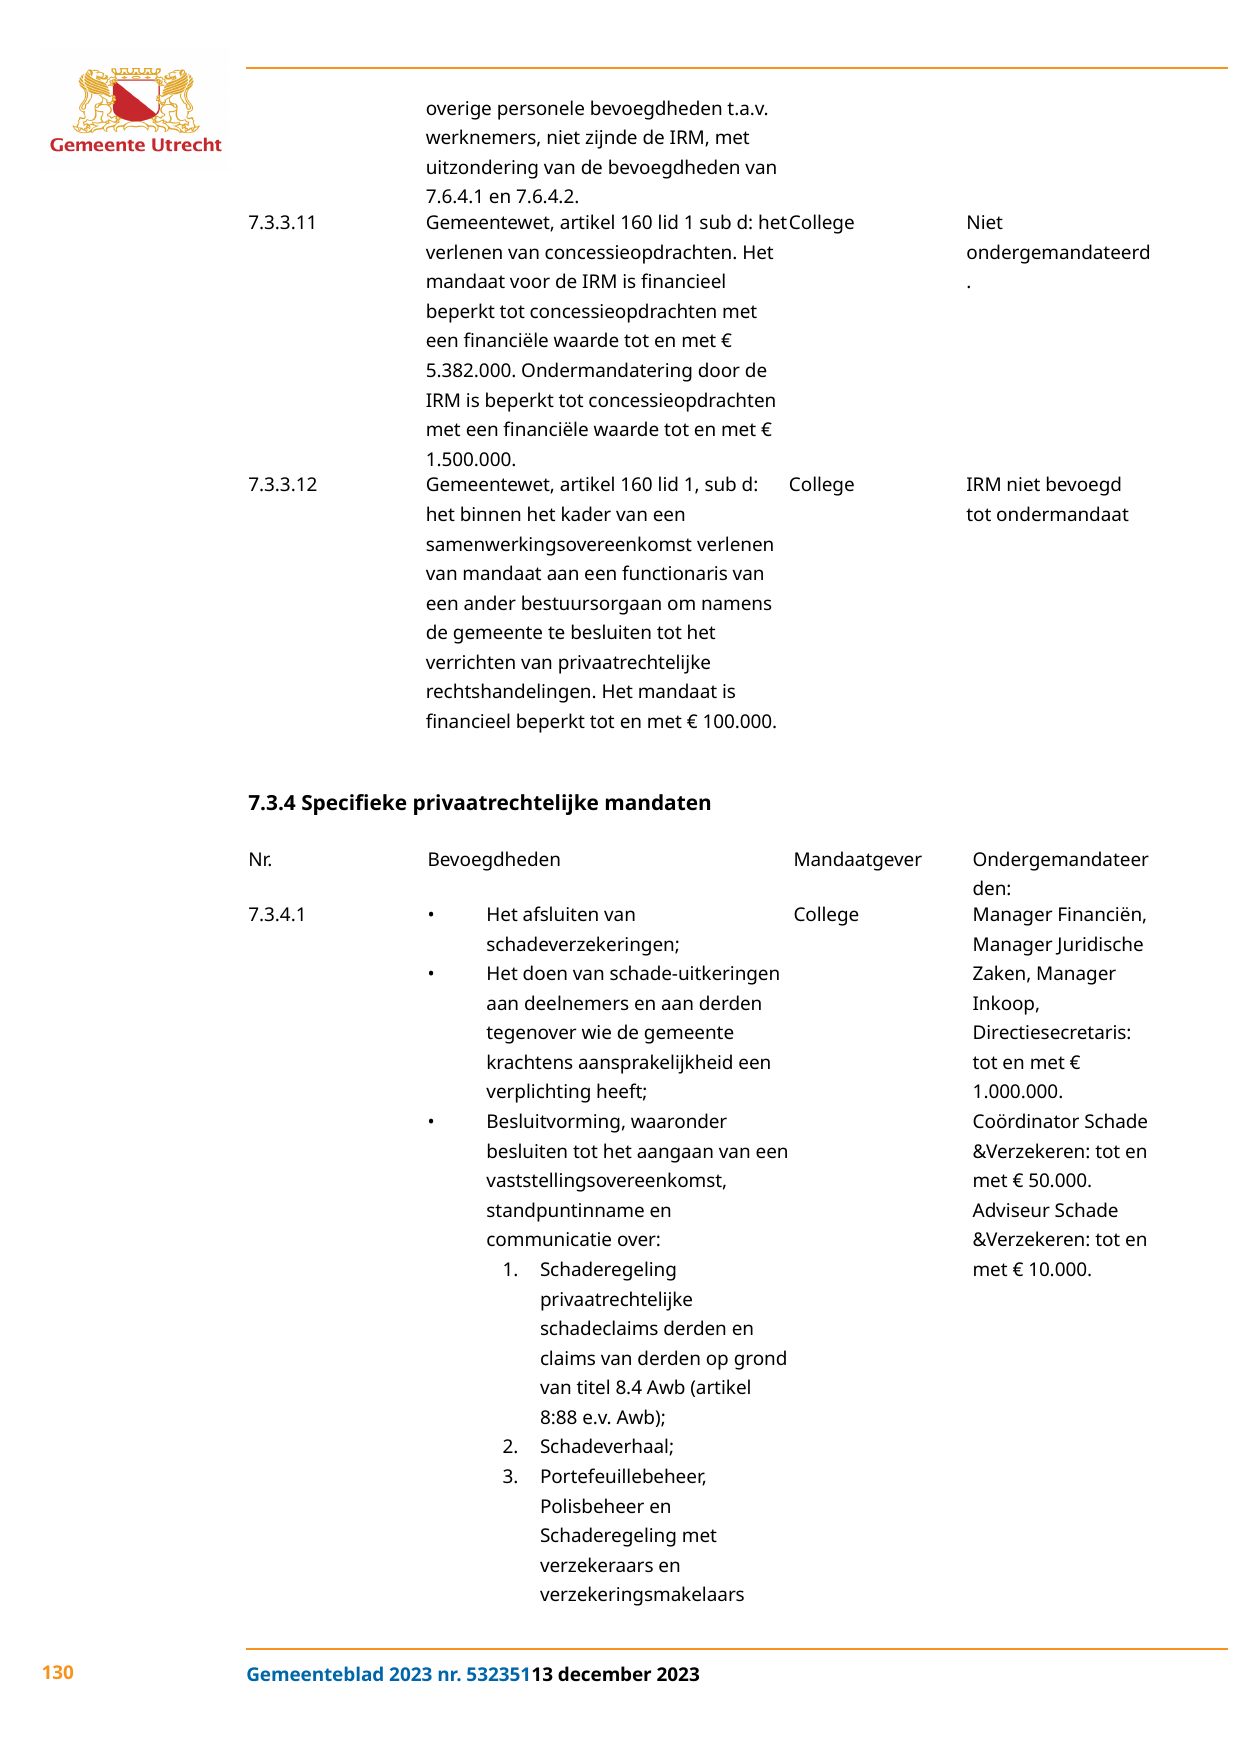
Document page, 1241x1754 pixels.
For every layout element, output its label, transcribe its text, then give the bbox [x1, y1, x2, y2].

table_cell IRM niet bevoegd tot ondermandaat [966, 472, 1152, 734]
table_cell Niet ondergemandateerd. [966, 209, 1152, 472]
table_cell Manager Financiën, Manager Juridische Zaken, Manager Inkoop, Directiesecretaris: tot en met € 1.000.000. Coördinator Schade &Verzekeren: tot en met € 50.000. Adviseur Schade &Verzekeren: tot en met € 10.000. [973, 901, 1152, 1607]
table_cell 7.3.3.12 [248, 472, 426, 734]
table_cell 7.3.3.11 [248, 209, 426, 472]
table_header Mandaatgever [793, 846, 972, 901]
table_cell College [789, 472, 966, 734]
table_cell Het afsluiten van schadeverzekeringen; Het doen van schade-uitkeringen aan deelnemers en aan derden tegenover wie de gemeente krachtens aansprakelijkheid een verplichting heeft; Besluitvorming, waaronder besluiten tot het aangaan van een vaststellingsovereenkomst, standpuntinname en communicatie over: Schaderegeling privaatrechtelijke schadeclaims derden en claims van derden op grond van titel 8.4 Awb (artikel 8:88 e.v. Awb); Schadeverhaal; Portefeuillebeheer, Polisbeheer en Schaderegeling met verzekeraars en verzekeringsmakelaars [427, 901, 793, 1607]
table_header Bevoegdheden [427, 846, 793, 901]
table_cell College [793, 901, 972, 1607]
table_cell [966, 95, 1152, 209]
table_cell [248, 95, 426, 209]
table_header Nr. [248, 846, 427, 901]
table_cell overige personele bevoegdheden t.a.v. werknemers, niet zijnde de IRM, met uitzondering van de bevoegdheden van 7.6.4.1 en 7.6.4.2. [426, 95, 789, 209]
table_cell Gemeentewet, artikel 160 lid 1, sub d: het binnen het kader van een samenwerkingsovereenkomst verlenen van mandaat aan een functionaris van een ander bestuursorgaan om namens de gemeente te besluiten tot het verrichten van privaatrechtelijke rechtshandelingen. Het mandaat is financieel beperkt tot en met € 100.000. [426, 472, 789, 734]
table_cell [789, 95, 966, 209]
text 7.3.4 Specifieke privaatrechtelijke mandaten [248, 788, 1152, 816]
table_header Ondergemandateerden: [973, 846, 1152, 901]
table_cell College [789, 209, 966, 472]
table_cell Gemeentewet, artikel 160 lid 1 sub d: het verlenen van concessieopdrachten. Het mandaat voor de IRM is financieel beperkt tot concessieopdrachten met een financiële waarde tot en met € 5.382.000. Ondermandatering door de IRM is beperkt tot concessieopdrachten met een financiële waarde tot en met € 1.500.000. [426, 209, 789, 472]
table_cell 7.3.4.1 [248, 901, 427, 1607]
picture [41, 47, 231, 172]
